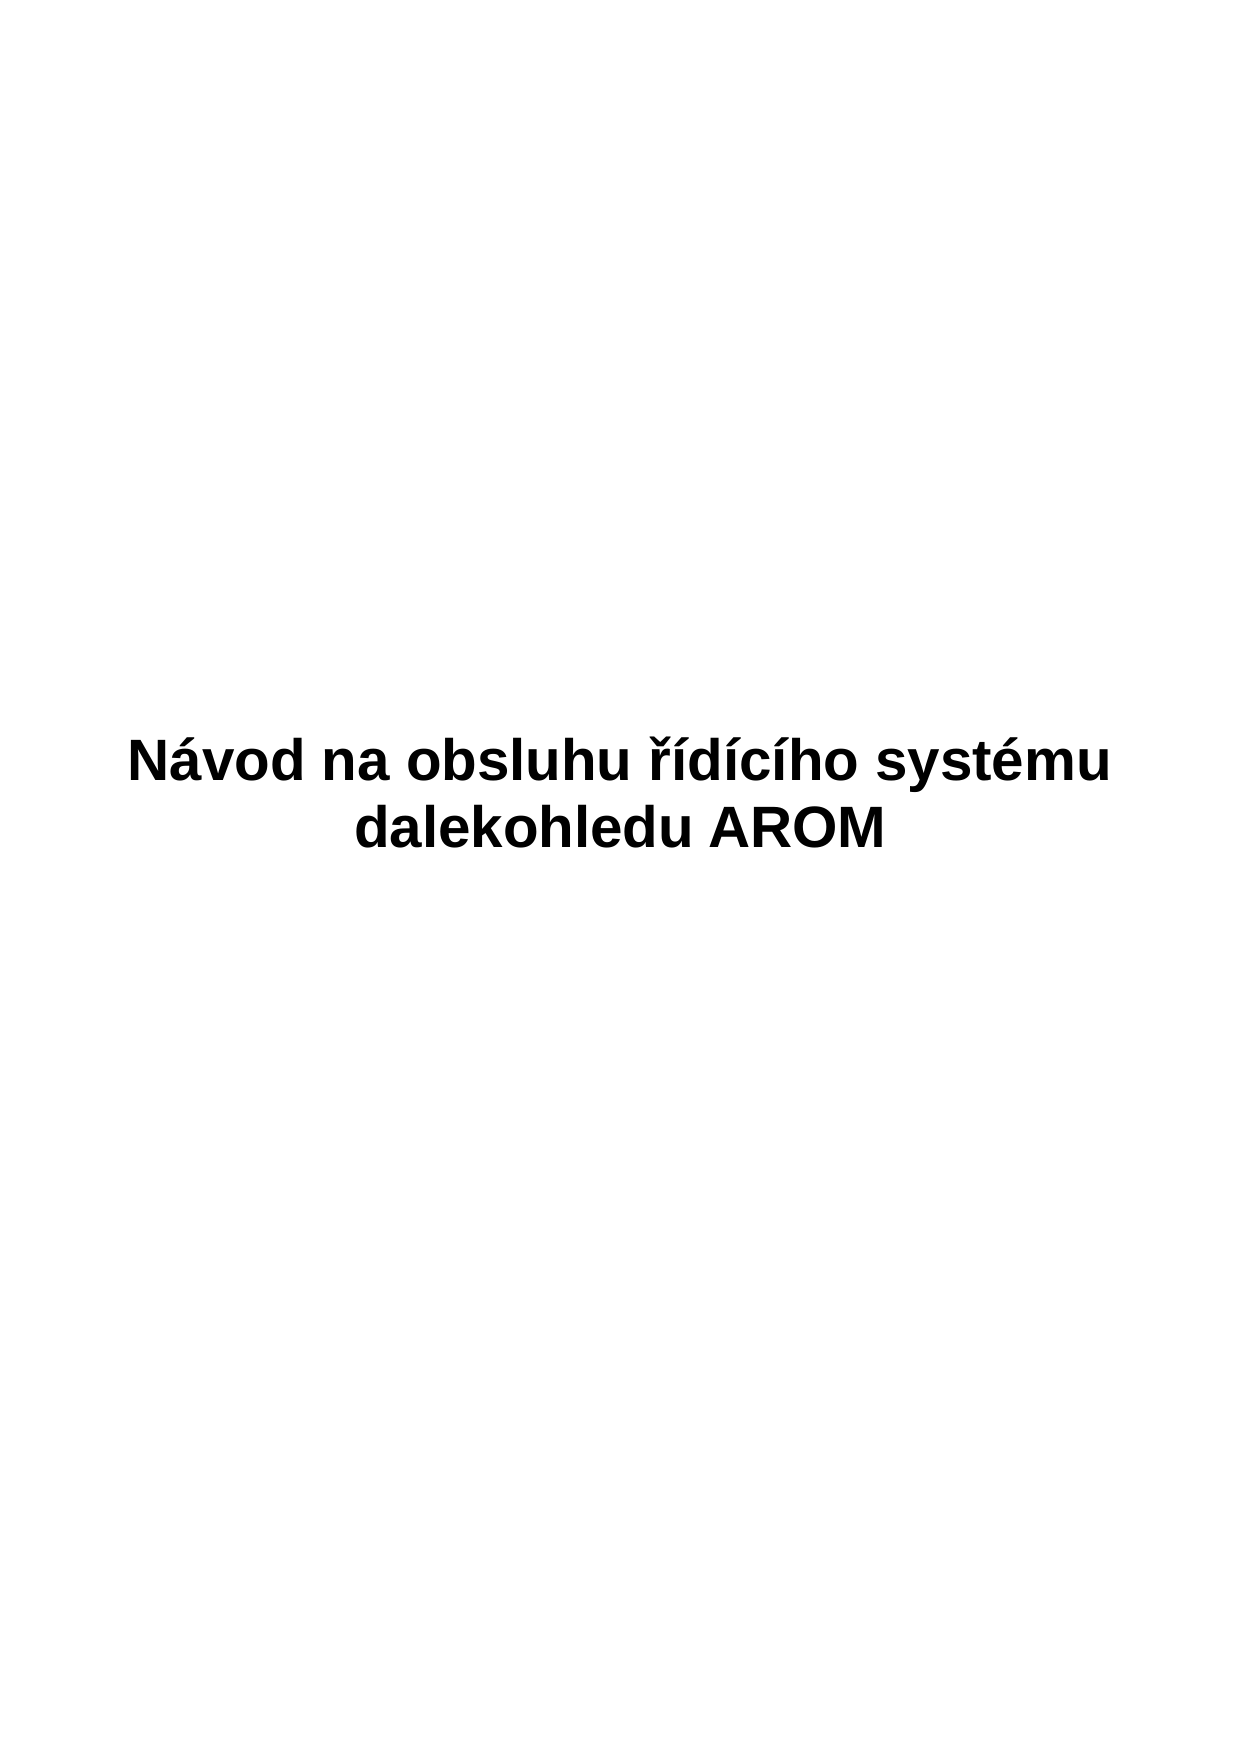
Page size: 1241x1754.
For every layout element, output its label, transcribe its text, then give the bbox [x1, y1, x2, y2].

title Návod na obsluhu řídícího systému dalekohledu AROM [118, 725, 1122, 859]
